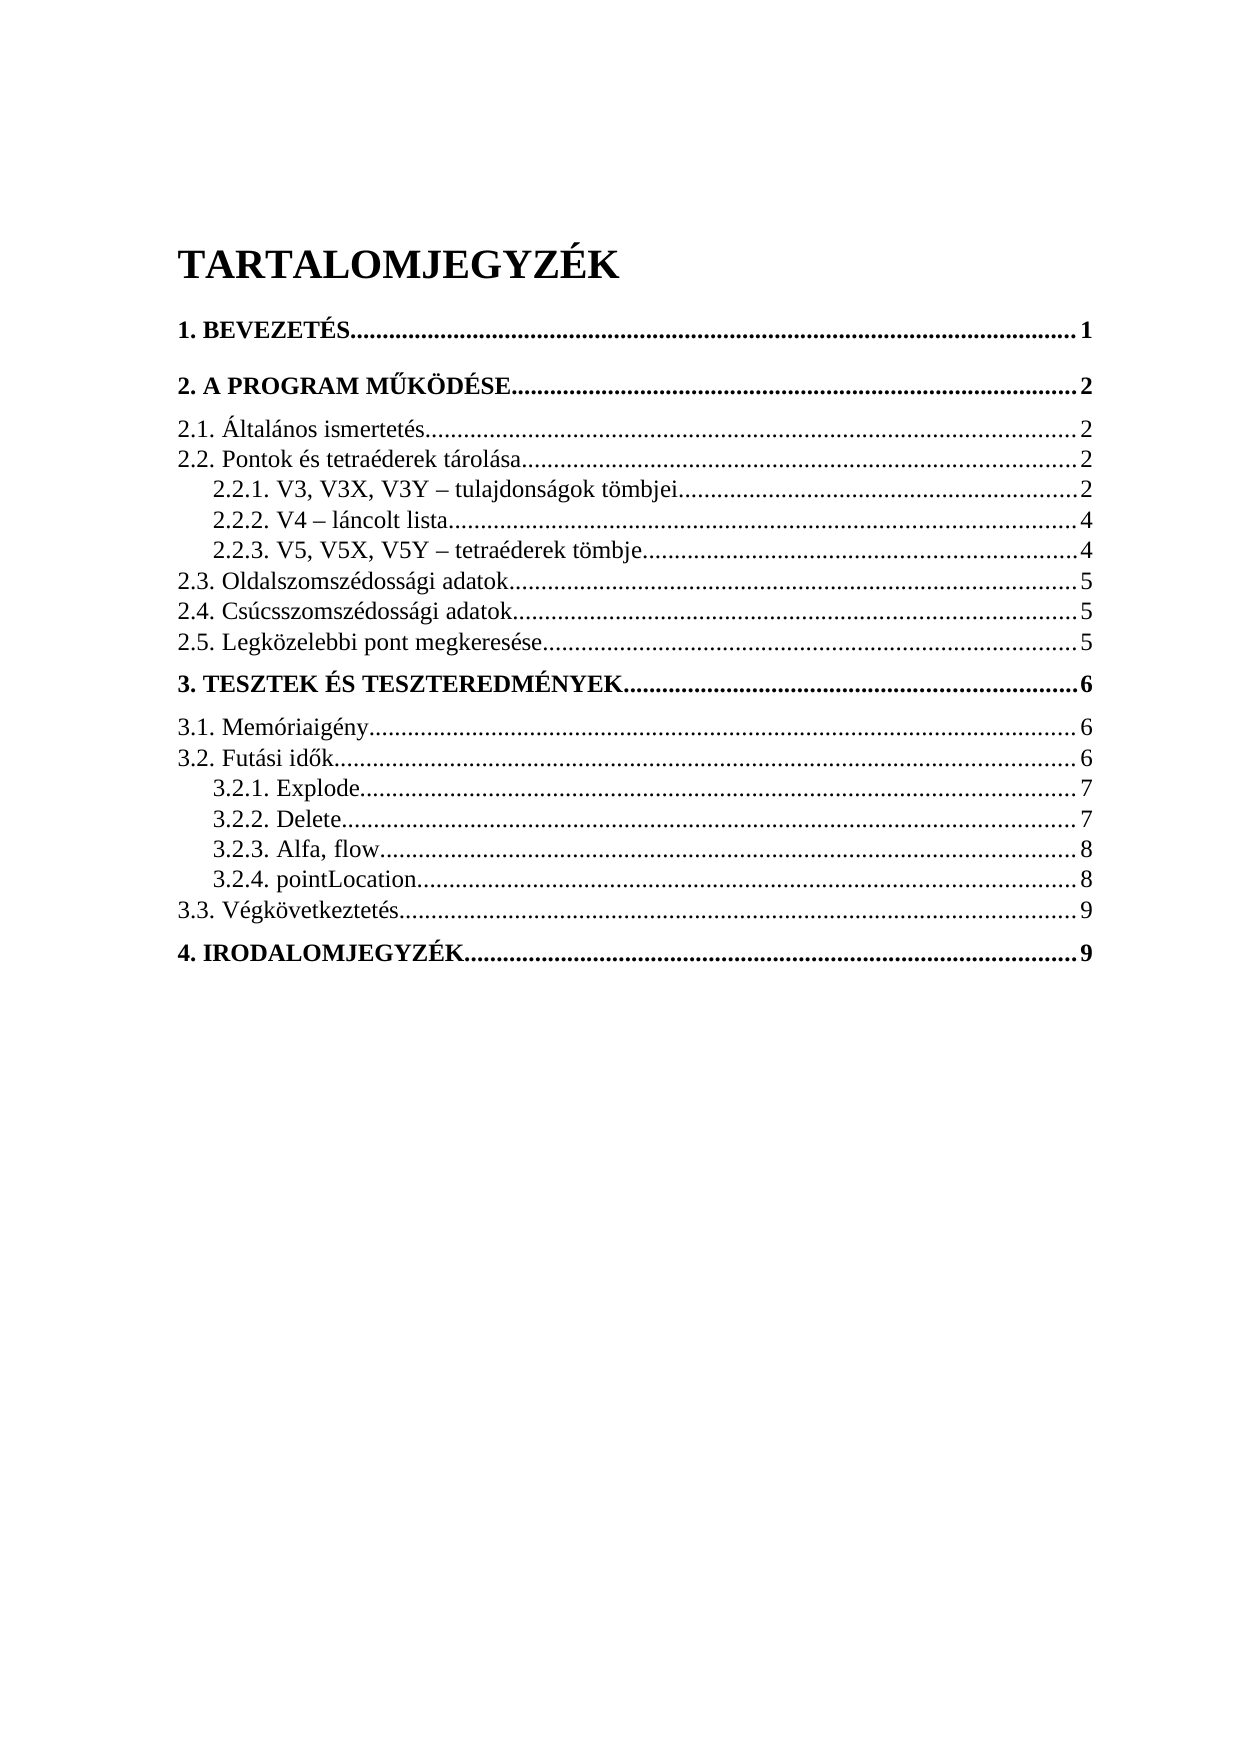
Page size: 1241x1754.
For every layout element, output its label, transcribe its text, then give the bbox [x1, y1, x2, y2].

text 2.4. Csúcsszomszédossági adatok 5 [177, 596, 1093, 625]
text 3.2.3. Alfa, flow 8 [213, 834, 1093, 863]
text 2.2.1. V3, V3X, V3Y – tulajdonságok tömbjei 2 [213, 474, 1093, 503]
text Tartalomjegyzék [177, 240, 1093, 288]
text 3.2.4. pointLocation 8 [213, 864, 1093, 893]
text 3.2.1. Explode 7 [213, 773, 1093, 802]
text 2.2.3. V5, V5X, V5Y – tetraéderek tömbje 4 [213, 535, 1093, 564]
text 2.2.2. V4 – láncolt lista 4 [213, 505, 1093, 534]
text 4. Irodalomjegyzék 9 [177, 938, 1093, 967]
text 1. Bevezetés 1 [177, 315, 1093, 344]
text 2.2. Pontok és tetraéderek tárolása 2 [177, 444, 1093, 473]
text 2. A program működése 2 [177, 371, 1093, 399]
text 3. Tesztek és Teszteredmények 6 [177, 669, 1093, 698]
text 2.3. Oldalszomszédossági adatok 5 [177, 566, 1093, 594]
text 3.2.2. Delete 7 [213, 803, 1093, 832]
text 3.1. Memóriaigény 6 [177, 712, 1093, 741]
text 3.3. Végkövetkeztetés 9 [177, 895, 1093, 924]
text 3.2. Futási idők 6 [177, 743, 1093, 772]
text 2.1. Általános ismertetés 2 [177, 413, 1093, 442]
text 2.5. Legközelebbi pont megkeresése 5 [177, 626, 1093, 655]
